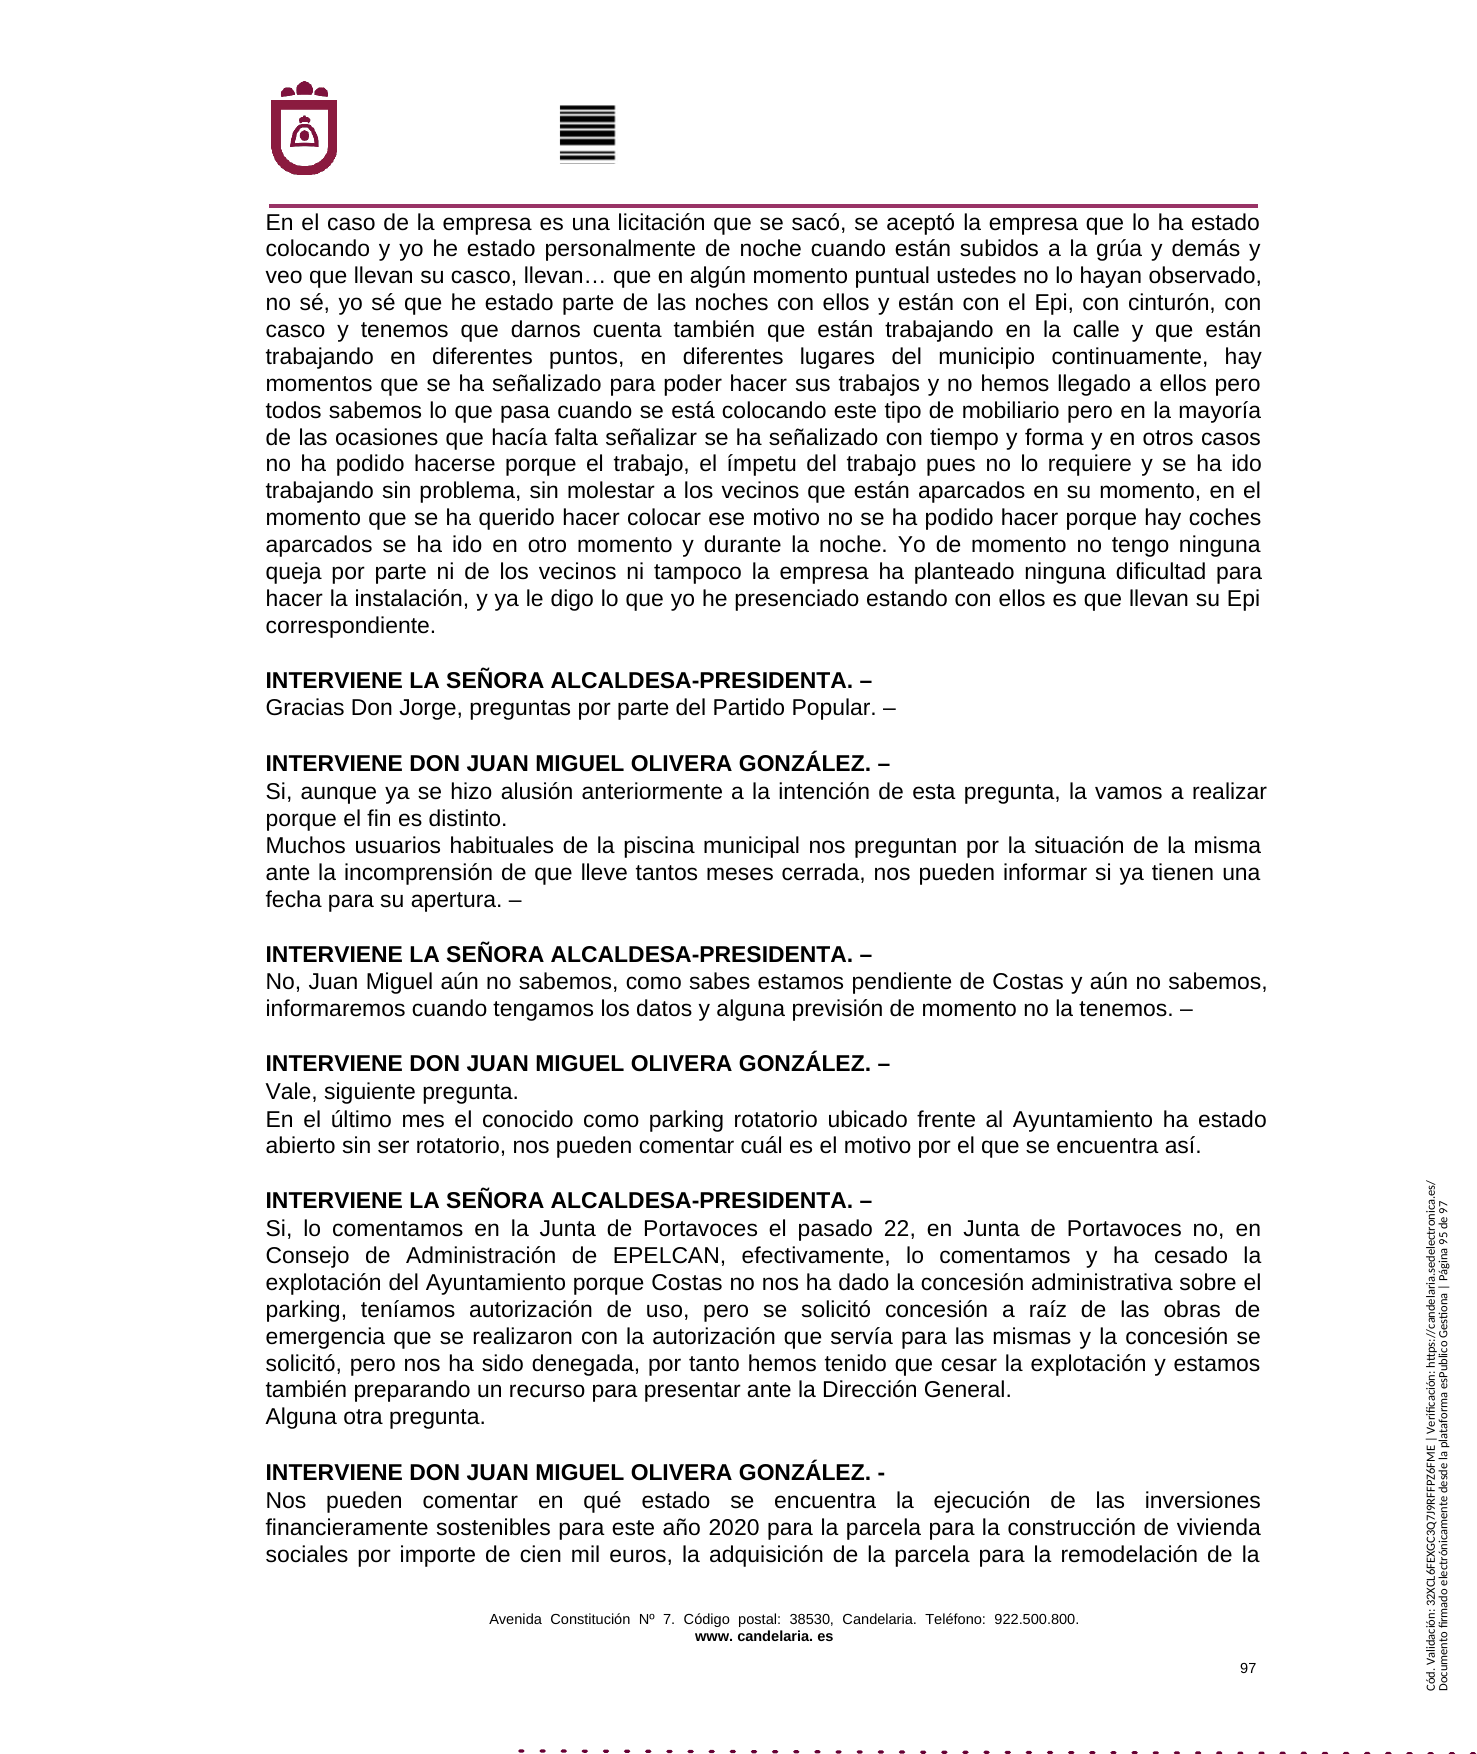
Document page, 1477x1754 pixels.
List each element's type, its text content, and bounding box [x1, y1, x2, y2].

text Muchos usuarios habituales de la piscina municipal nos preguntan por la situación de la misma ante la incomprensión de que lleve tantos meses cerrada, nos pueden informar si ya tienen una fecha para su apertura. – [265, 832, 1262, 912]
text INTERVIENE LA SEÑORA ALCALDESA-PRESIDENTA. – [265, 667, 1263, 693]
text En el caso de la empresa es una licitación que se sacó, se aceptó la empresa que lo ha estado colocando y yo he estado personalmente de noche cuando están subidos a la grúa y demás y veo que llevan su casco, llevan… que en algún momento puntual ustedes no lo hayan observado, no sé, yo sé que he estado parte de las noches con ellos y están con el Epi, con cinturón, con casco y tenemos que darnos cuenta también que están trabajando en la calle y que están trabajando en diferentes puntos, en diferentes lugares del municipio continuamente, hay momentos que se ha señalizado para poder hacer sus trabajos y no hemos llegado a ellos pero todos sabemos lo que pasa cuando se está colocando este tipo de mobiliario pero en la mayoría de las ocasiones que hacía falta señalizar se ha señalizado con tiempo y forma y en otros casos no ha podido hacerse porque el trabajo, el ímpetu del trabajo pues no lo requiere y se ha ido trabajando sin problema, sin molestar a los vecinos que están aparcados en su momento, en el momento que se ha querido hacer colocar ese motivo no se ha podido hacer porque hay coches aparcados se ha ido en otro momento y durante la noche. Yo de momento no tengo ninguna queja por parte ni de los vecinos ni tampoco la empresa ha planteado ninguna dificultad para hacer la instalación, y ya le digo lo que yo he presenciado estando con ellos es que llevan su Epi correspondiente. [265, 164, 1262, 638]
text No, Juan Miguel aún no sabemos, como sabes estamos pendiente de Costas y aún no sabemos, informaremos cuando tengamos los datos y alguna previsión de momento no la tenemos. – [265, 968, 1268, 1021]
text Gracias Don Jorge, preguntas por parte del Partido Popular. – [265, 694, 1250, 721]
text Si, aunque ya se hizo alusión anteriormente a la intención de esta pregunta, la vamos a realizar porque el fin es distinto. [265, 778, 1268, 831]
text Nos pueden comentar en qué estado se encuentra la ejecución de las inversiones financieramente sostenibles para este año 2020 para la parcela para la construcción de vivienda sociales por importe de cien mil euros, la adquisición de la parcela para la remodelación de la [265, 1487, 1262, 1567]
text INTERVIENE DON JUAN MIGUEL OLIVERA GONZÁLEZ. – [265, 750, 1263, 777]
text Si, lo comentamos en la Junta de Portavoces el pasado 22, en Junta de Portavoces no, en Consejo de Administración de EPELCAN, efectivamente, lo comentamos y ha cesado la explotación del Ayuntamiento porque Costas no nos ha dado la concesión administrativa sobre el parking, teníamos autorización de uso, pero se solicitó concesión a raíz de las obras de emergencia que se realizaron con la autorización que servía para las mismas y la concesión se solicitó, pero nos ha sido denegada, por tanto hemos tenido que cesar la explotación y estamos también preparando un recurso para presentar ante la Dirección General. [265, 1215, 1262, 1403]
text Alguna otra pregunta. [265, 1403, 1250, 1429]
text INTERVIENE DON JUAN MIGUEL OLIVERA GONZÁLEZ. - [265, 1459, 1263, 1486]
text En el último mes el conocido como parking rotatorio ubicado frente al Ayuntamiento ha estado abierto sin ser rotatorio, nos pueden comentar cuál es el motivo por el que se encuentra así. [265, 1106, 1268, 1159]
text INTERVIENE LA SEÑORA ALCALDESA-PRESIDENTA. – [265, 1187, 1263, 1214]
text INTERVIENE LA SEÑORA ALCALDESA-PRESIDENTA. – [265, 941, 1263, 967]
text INTERVIENE DON JUAN MIGUEL OLIVERA GONZÁLEZ. – [265, 1050, 1263, 1076]
text Vale, siguiente pregunta. [265, 1078, 1250, 1104]
